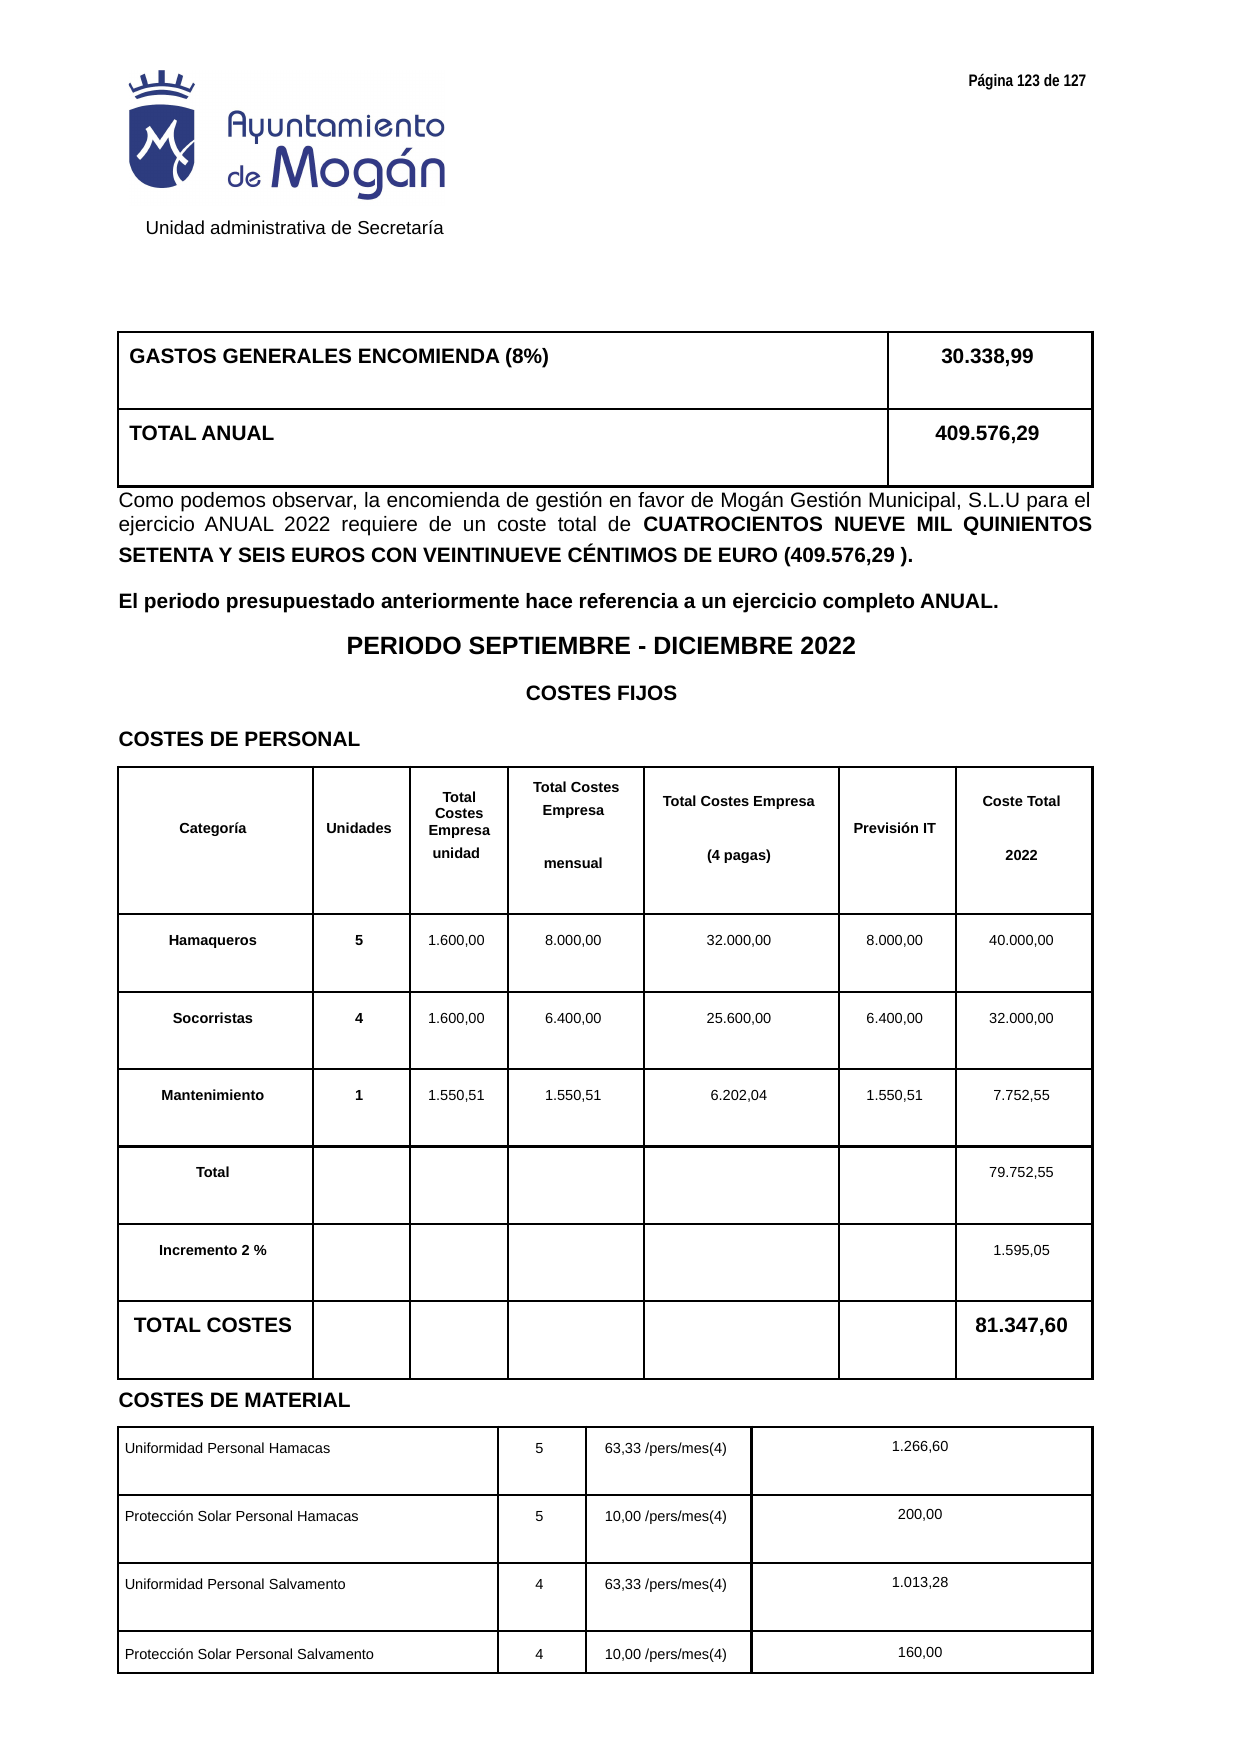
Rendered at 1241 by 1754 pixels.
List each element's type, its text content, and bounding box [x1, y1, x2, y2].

table_cell Hamaqueros [119, 915, 312, 991]
table_cell [411, 1225, 507, 1300]
table_cell 4 [314, 993, 409, 1068]
table_cell 8.000,00 [509, 915, 643, 991]
table_cell 79.752,55 [957, 1148, 1091, 1223]
table_cell 5 [499, 1496, 585, 1562]
table_cell 25.600,00 [645, 993, 838, 1068]
text PERIODO SEPTIEMBRE - DICIEMBRE 2022 [118, 627, 1092, 661]
table_cell 4 [499, 1632, 585, 1672]
table_cell 10,00 /pers/mes(4) [587, 1632, 750, 1672]
text COSTES DE MATERIAL [118, 1380, 1092, 1413]
table_header Previsión IT [840, 768, 955, 913]
table_cell [314, 1148, 409, 1223]
table_cell 200,00 [753, 1496, 1091, 1562]
table_cell Uniformidad Personal Salvamento [119, 1564, 497, 1630]
table_cell [645, 1225, 838, 1300]
table_cell 5 [314, 915, 409, 991]
table_cell 63,33 /pers/mes(4) [587, 1564, 750, 1630]
table_cell [314, 1225, 409, 1300]
table_cell 1.595,05 [957, 1225, 1091, 1300]
table_header Categoría [119, 768, 312, 913]
table_cell 81.347,60 [957, 1302, 1091, 1377]
table_cell TOTAL COSTES [119, 1302, 312, 1377]
table_cell 10,00 /pers/mes(4) [587, 1496, 750, 1562]
table_cell 6.400,00 [509, 993, 643, 1068]
table_cell 7.752,55 [957, 1070, 1091, 1145]
table_cell 8.000,00 [840, 915, 955, 991]
table_cell [411, 1148, 507, 1223]
text El periodo presupuestado anteriormente hace referencia a un ejercicio completo ANUAL. [118, 581, 1092, 615]
table_cell Protección Solar Personal Salvamento [119, 1632, 497, 1672]
table_header Uniformidad Personal Hamacas [119, 1428, 497, 1494]
table_cell 1.600,00 [411, 993, 507, 1068]
table_header Unidades [314, 768, 409, 913]
text COSTES FIJOS [118, 673, 1092, 707]
text COSTES DE PERSONAL [118, 719, 1092, 753]
table_cell [645, 1148, 838, 1223]
table_cell TOTAL ANUAL [119, 410, 887, 485]
table_cell 1.550,51 [411, 1070, 507, 1145]
table_header Total Costes Empresa unidad [411, 768, 507, 913]
table_cell Mantenimiento [119, 1070, 312, 1145]
table_cell Socorristas [119, 993, 312, 1068]
table_cell 32.000,00 [645, 915, 838, 991]
table_cell [314, 1302, 409, 1377]
table_header 5 [499, 1428, 585, 1494]
table_cell [509, 1225, 643, 1300]
table_cell 1.550,51 [840, 1070, 955, 1145]
table_cell GASTOS GENERALES ENCOMIENDA (8%) [119, 333, 887, 408]
table_cell 160,00 [753, 1632, 1091, 1672]
table_cell 1 [314, 1070, 409, 1145]
picture [128, 70, 445, 206]
table_cell Total [119, 1148, 312, 1223]
table_cell 6.400,00 [840, 993, 955, 1068]
table_header 1.266,60 [753, 1428, 1091, 1494]
table_cell [840, 1148, 955, 1223]
table_cell 40.000,00 [957, 915, 1091, 991]
table_header 63,33 /pers/mes(4) [587, 1428, 750, 1494]
table_header Total Costes Empresa (4 pagas) [645, 768, 838, 913]
table_cell 1.600,00 [411, 915, 507, 991]
table_cell [645, 1302, 838, 1377]
table_cell Incremento 2 % [119, 1225, 312, 1300]
table_cell 409.576,29 [889, 410, 1091, 485]
table_cell 32.000,00 [957, 993, 1091, 1068]
text Como podemos observar, la encomienda de gestión en favor de Mogán Gestión Municipal, S.L.U para el ejercicio ANUAL 2022 requiere de un coste total de CUATROCIENTOS NUEVE MIL QUINIENTOS SETENTA Y SEIS EUROS CON VEINTINUEVE CÉNTIMOS DE EURO (409.576,29 ). [118, 488, 1092, 569]
table_cell 4 [499, 1564, 585, 1630]
table_header Coste Total 2022 [957, 768, 1091, 913]
table_header Total Costes Empresa mensual [509, 768, 643, 913]
table_cell 1.550,51 [509, 1070, 643, 1145]
table_cell 1.013,28 [753, 1564, 1091, 1630]
table_cell [840, 1225, 955, 1300]
table_cell Protección Solar Personal Hamacas [119, 1496, 497, 1562]
table_cell [411, 1302, 507, 1377]
table_cell 30.338,99 [889, 333, 1091, 408]
table_cell 6.202,04 [645, 1070, 838, 1145]
table_cell [509, 1302, 643, 1377]
table_cell [840, 1302, 955, 1377]
table_cell [509, 1148, 643, 1223]
